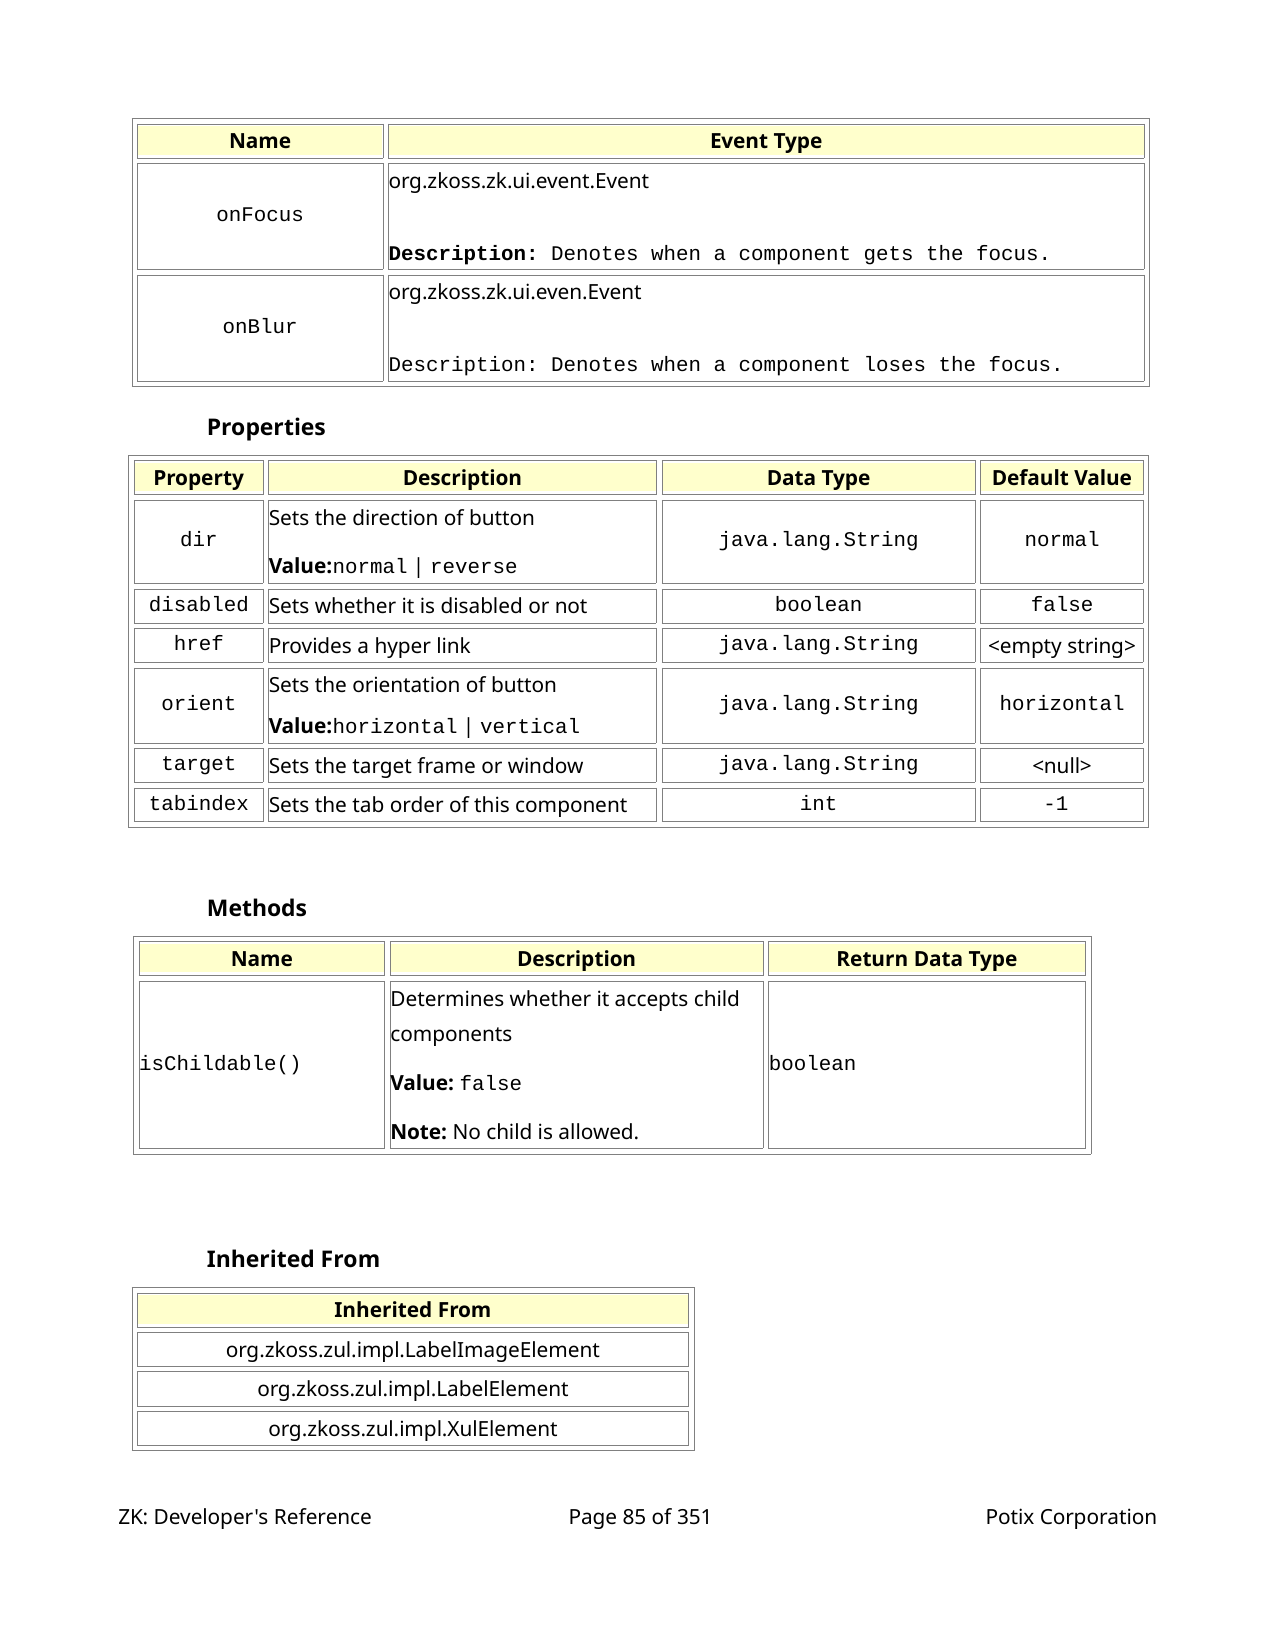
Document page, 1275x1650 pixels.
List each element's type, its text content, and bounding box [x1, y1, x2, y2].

table_cell href [131, 623, 266, 662]
table_cell Sets the tab order of this component [266, 782, 659, 821]
table_cell <empty string> [978, 623, 1146, 662]
table_cell org.zkoss.zul.impl.XulElement [134, 1406, 691, 1445]
table_cell org.zkoss.zul.impl.LabelImageElement [134, 1327, 691, 1366]
subtitle Properties [207, 411, 1157, 442]
table_cell disabled [131, 583, 266, 622]
table_cell isChildable() [136, 975, 387, 1148]
table_header Return Data Type [766, 937, 1088, 975]
table_cell -1 [978, 782, 1146, 821]
table_cell horizontal [978, 662, 1146, 742]
table_cell java.lang.String [659, 623, 978, 662]
table_cell org.zkoss.zk.ui.even.Event Description: Denotes when a component loses the focus. [385, 269, 1147, 381]
table_cell java.lang.String [659, 743, 978, 782]
table_header Default Value [978, 456, 1146, 494]
table_cell false [978, 583, 1146, 622]
table_cell boolean [659, 583, 978, 622]
subtitle Inherited From [207, 1243, 1157, 1274]
table_header Description [387, 937, 766, 975]
table_cell boolean [766, 975, 1088, 1148]
table_cell Sets whether it is disabled or not [266, 583, 659, 622]
table_cell onBlur [134, 269, 385, 381]
table_cell Sets the target frame or window [266, 743, 659, 782]
table_header Name [136, 937, 387, 975]
table_header Event Type [385, 119, 1147, 158]
table_cell Determines whether it accepts child components Value: false Note: No child is allowed. [387, 975, 766, 1148]
table_header Property [131, 456, 266, 494]
table_header Inherited From [134, 1288, 691, 1327]
table_cell target [131, 743, 266, 782]
table_cell orient [131, 662, 266, 742]
table_cell int [659, 782, 978, 821]
table_cell Sets the direction of button Value:normal | reverse [266, 494, 659, 583]
table_cell org.zkoss.zk.ui.event.Event Description: Denotes when a component gets the focus. [385, 158, 1147, 269]
table_header Description [266, 456, 659, 494]
table_cell <null> [978, 743, 1146, 782]
table_cell onFocus [134, 158, 385, 269]
table_header Name [134, 119, 385, 158]
table_cell Provides a hyper link [266, 623, 659, 662]
table_cell dir [131, 494, 266, 583]
table_cell Sets the orientation of button Value:horizontal | vertical [266, 662, 659, 742]
table_header Data Type [659, 456, 978, 494]
subtitle Methods [207, 892, 1157, 923]
table_cell java.lang.String [659, 662, 978, 742]
table_cell org.zkoss.zul.impl.LabelElement [134, 1366, 691, 1406]
table_cell tabindex [131, 782, 266, 821]
table_cell normal [978, 494, 1146, 583]
table_cell java.lang.String [659, 494, 978, 583]
